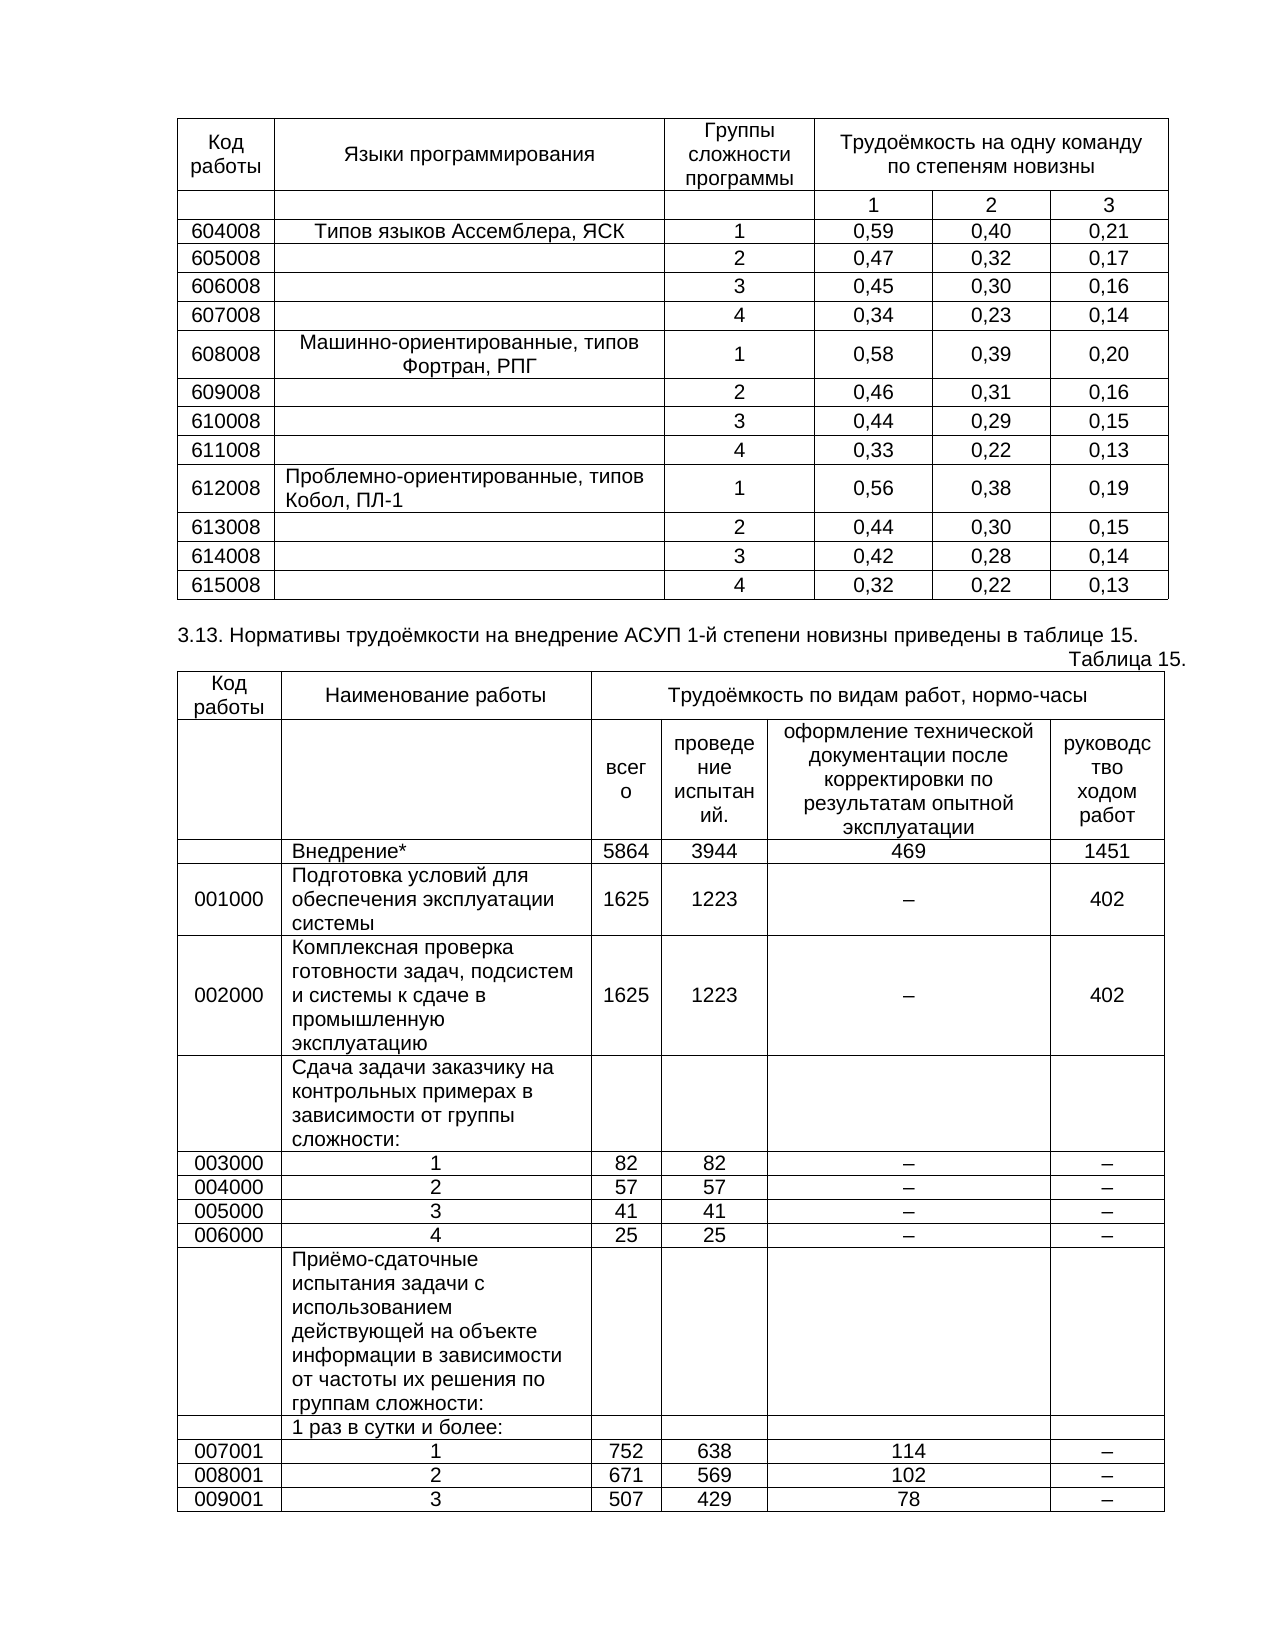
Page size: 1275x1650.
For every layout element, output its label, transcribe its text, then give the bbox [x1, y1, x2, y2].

table_cell Сдача задачи заказчику на контрольных примерах в зависимости от группы сложности: [282, 1056, 591, 1151]
table_cell – [768, 864, 1050, 935]
table_cell 507 [592, 1488, 661, 1511]
table_cell 5864 [592, 840, 661, 863]
table_cell 006000 [178, 1224, 281, 1247]
table_cell 41 [592, 1200, 661, 1223]
table_cell 3 [665, 542, 814, 570]
table_cell 005000 [178, 1200, 281, 1223]
table_cell 003000 [178, 1152, 281, 1174]
table_cell [178, 1416, 281, 1439]
table_cell руководство ходом работ [1051, 720, 1164, 839]
table_cell – [1051, 1224, 1164, 1247]
table_cell – [1051, 1440, 1164, 1463]
table_cell 1223 [662, 864, 767, 935]
table_cell Проблемно-ориентированные, типов Кобол, ПЛ-1 [275, 465, 664, 512]
table_cell [178, 720, 281, 839]
table_cell – [768, 1176, 1050, 1199]
table_header Наименование работы [282, 672, 591, 719]
table_cell 615008 [178, 571, 274, 599]
table_cell 0,42 [815, 542, 932, 570]
table_cell 4 [665, 302, 814, 329]
table_cell 607008 [178, 302, 274, 329]
table_cell 008001 [178, 1464, 281, 1487]
table_cell [1051, 1248, 1164, 1414]
table_cell 57 [662, 1176, 767, 1199]
table_cell [275, 571, 664, 599]
table_cell 0,13 [1051, 571, 1168, 599]
table_cell 004000 [178, 1176, 281, 1199]
table_cell 610008 [178, 407, 274, 435]
table_cell Машинно-ориентированные, типов Фортран, РПГ [275, 331, 664, 378]
table_cell 82 [592, 1152, 661, 1174]
table_cell [178, 1248, 281, 1414]
table_cell 1 [665, 465, 814, 512]
table_cell 469 [768, 840, 1050, 863]
table_cell 0,45 [815, 273, 932, 301]
table_cell 009001 [178, 1488, 281, 1511]
table_cell 606008 [178, 273, 274, 301]
table_cell [275, 273, 664, 301]
table_cell 0,15 [1051, 513, 1168, 541]
table_cell 2 [282, 1464, 591, 1487]
table_cell 0,29 [933, 407, 1050, 435]
table_cell 0,47 [815, 244, 932, 272]
table_header Код работы [178, 119, 274, 190]
table_cell – [768, 1200, 1050, 1223]
table_cell 0,16 [1051, 379, 1168, 406]
table_cell [592, 1248, 661, 1414]
table_cell – [768, 936, 1050, 1054]
table_cell 2 [665, 244, 814, 272]
table_cell 2 [282, 1176, 591, 1199]
table_cell – [768, 1152, 1050, 1174]
table_cell – [1051, 1200, 1164, 1223]
table_cell 0,17 [1051, 244, 1168, 272]
table_cell [1051, 1416, 1164, 1439]
table_cell 001000 [178, 864, 281, 935]
table_cell Приёмо-сдаточные испытания задачи с использованием действующей на объекте информации в зависимости от частоты их решения по группам сложности: [282, 1248, 591, 1414]
table_cell [282, 720, 591, 839]
table_cell 2 [665, 513, 814, 541]
table_cell – [1051, 1464, 1164, 1487]
table_cell 0,44 [815, 513, 932, 541]
table_cell 0,21 [1051, 220, 1168, 243]
table_cell 429 [662, 1488, 767, 1511]
table_cell [275, 436, 664, 464]
table_cell [178, 1056, 281, 1151]
table_cell 609008 [178, 379, 274, 406]
table_cell 0,14 [1051, 542, 1168, 570]
table_cell 611008 [178, 436, 274, 464]
table_cell 3 [665, 273, 814, 301]
table_header Группы сложности программы [665, 119, 814, 190]
text Таблица 15. [177, 647, 1186, 671]
table_cell 78 [768, 1488, 1050, 1511]
table_cell [768, 1248, 1050, 1414]
table_cell 0,14 [1051, 302, 1168, 329]
table_cell 1 [282, 1440, 591, 1463]
table_cell 007001 [178, 1440, 281, 1463]
table_cell 671 [592, 1464, 661, 1487]
table_cell 0,32 [815, 571, 932, 599]
table_cell 0,59 [815, 220, 932, 243]
table_cell 0,33 [815, 436, 932, 464]
table_cell 608008 [178, 331, 274, 378]
table_cell 0,20 [1051, 331, 1168, 378]
table_cell 0,31 [933, 379, 1050, 406]
table_cell [662, 1248, 767, 1414]
table_cell [275, 244, 664, 272]
table_cell 402 [1051, 936, 1164, 1054]
table_cell – [1051, 1176, 1164, 1199]
table_cell 25 [662, 1224, 767, 1247]
table_cell 0,30 [933, 513, 1050, 541]
table_cell [768, 1056, 1050, 1151]
table_cell 0,30 [933, 273, 1050, 301]
table_cell 2 [665, 379, 814, 406]
table_cell 3944 [662, 840, 767, 863]
table_cell 4 [665, 436, 814, 464]
table_cell 102 [768, 1464, 1050, 1487]
table_cell 0,56 [815, 465, 932, 512]
table_cell 82 [662, 1152, 767, 1174]
table_cell 25 [592, 1224, 661, 1247]
table_cell 402 [1051, 864, 1164, 935]
table_cell Типов языков Ассемблера, ЯСК [275, 220, 664, 243]
table_header Языки программирования [275, 119, 664, 190]
table_cell [178, 191, 274, 219]
table_cell 1223 [662, 936, 767, 1054]
table_cell 569 [662, 1464, 767, 1487]
table_cell 4 [665, 571, 814, 599]
table_cell 614008 [178, 542, 274, 570]
table_cell 638 [662, 1440, 767, 1463]
table_cell 0,40 [933, 220, 1050, 243]
table_cell 0,34 [815, 302, 932, 329]
text 3.13. Нормативы трудоёмкости на внедрение АСУП 1-й степени новизны приведены в таблице 15. [177, 623, 1186, 647]
table_cell 002000 [178, 936, 281, 1054]
table_cell 0,58 [815, 331, 932, 378]
table_cell [275, 302, 664, 329]
table_cell – [1051, 1152, 1164, 1174]
table_cell проведение испытаний. [662, 720, 767, 839]
table_cell 0,39 [933, 331, 1050, 378]
table_cell 0,28 [933, 542, 1050, 570]
table_cell Внедрение* [282, 840, 591, 863]
table_cell 57 [592, 1176, 661, 1199]
table_cell 752 [592, 1440, 661, 1463]
table_cell [275, 542, 664, 570]
table_cell 613008 [178, 513, 274, 541]
table_cell 114 [768, 1440, 1050, 1463]
table_cell 1 [665, 331, 814, 378]
table_cell [662, 1056, 767, 1151]
table_cell [275, 379, 664, 406]
table_cell Подготовка условий для обеспечения эксплуатации системы [282, 864, 591, 935]
table_cell 0,22 [933, 571, 1050, 599]
table_cell [1051, 1056, 1164, 1151]
table_cell 0,15 [1051, 407, 1168, 435]
table_cell 0,46 [815, 379, 932, 406]
table_cell 1 [665, 220, 814, 243]
table_cell 3 [282, 1488, 591, 1511]
table_cell 2 [933, 191, 1050, 219]
table_cell 4 [282, 1224, 591, 1247]
table_cell 3 [282, 1200, 591, 1223]
table_cell 612008 [178, 465, 274, 512]
table_cell 0,32 [933, 244, 1050, 272]
table_cell 1625 [592, 936, 661, 1054]
table_cell оформление технической документации после корректировки по результатам опытной эксплуатации [768, 720, 1050, 839]
table_cell 604008 [178, 220, 274, 243]
table_cell 1625 [592, 864, 661, 935]
table_cell [275, 191, 664, 219]
table_cell – [768, 1224, 1050, 1247]
table_cell 0,38 [933, 465, 1050, 512]
table_cell 1451 [1051, 840, 1164, 863]
table_cell [275, 513, 664, 541]
table_cell [592, 1056, 661, 1151]
table_cell 1 раз в сутки и более: [282, 1416, 591, 1439]
table_cell 3 [1051, 191, 1168, 219]
table_cell Комплексная проверка готовности задач, подсистем и системы к сдаче в промышленную эксплуатацию [282, 936, 591, 1054]
table_cell [178, 840, 281, 863]
table_cell [665, 191, 814, 219]
table_header Трудоёмкость по видам работ, нормо-часы [592, 672, 1164, 719]
table_cell 3 [665, 407, 814, 435]
table_cell 0,22 [933, 436, 1050, 464]
table_cell [662, 1416, 767, 1439]
table_cell [275, 407, 664, 435]
table_cell 0,16 [1051, 273, 1168, 301]
table_cell 0,44 [815, 407, 932, 435]
table_cell 0,19 [1051, 465, 1168, 512]
table_header Код работы [178, 672, 281, 719]
table_cell 1 [815, 191, 932, 219]
table_cell 0,23 [933, 302, 1050, 329]
table_cell 605008 [178, 244, 274, 272]
table_cell [768, 1416, 1050, 1439]
table_cell 41 [662, 1200, 767, 1223]
table_cell всего [592, 720, 661, 839]
table_cell – [1051, 1488, 1164, 1511]
table_cell [592, 1416, 661, 1439]
table_cell 1 [282, 1152, 591, 1174]
table_header Трудоёмкость на одну команду по степеням новизны [815, 119, 1168, 190]
table_cell 0,13 [1051, 436, 1168, 464]
